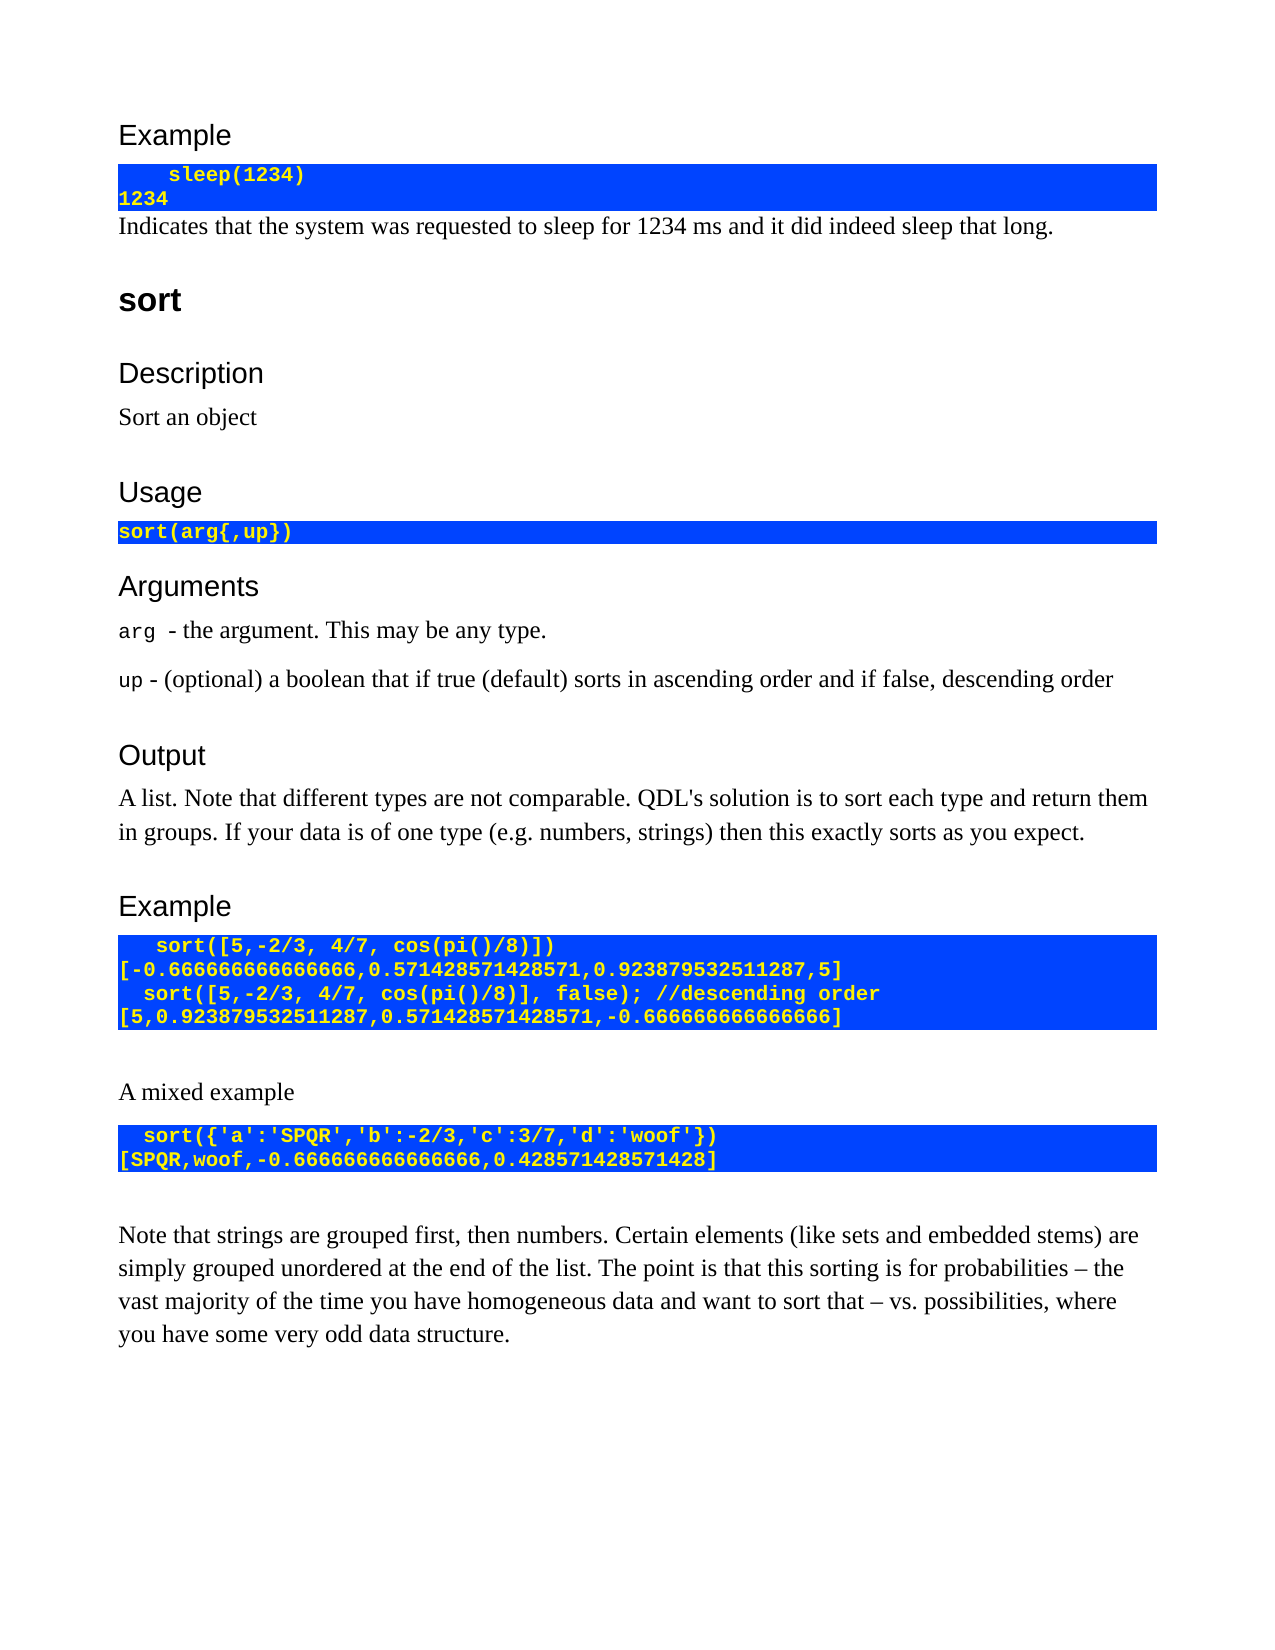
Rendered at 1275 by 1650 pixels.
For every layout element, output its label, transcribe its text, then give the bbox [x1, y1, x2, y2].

text sleep(1234) [118, 164, 1157, 188]
text Indicates that the system was requested to sleep for 1234 ms and it did indeed sleep that long. [118, 211, 1157, 240]
text [5,0.923879532511287,0.571428571428571,-0.666666666666666] [118, 1006, 1157, 1030]
subtitle Usage [118, 475, 1157, 508]
text sort(arg{,up}) [118, 521, 1157, 544]
text [-0.666666666666666,0.571428571428571,0.923879532511287,5] [118, 959, 1157, 982]
text up - (optional) a boolean that if true (default) sorts in ascending order and if false, descending order [118, 664, 1157, 693]
text Note that strings are grouped first, then numbers. Certain elements (like sets and embedded stems) are simply grouped unordered at the end of the list. The point is that this sorting is for probabilities – the vast majority of the time you have homogeneous data and want to sort that – vs. possibilities, where you have some very odd data structure. [118, 1220, 1157, 1348]
subtitle Output [118, 737, 1157, 771]
subtitle Arguments [118, 569, 1157, 603]
text A mixed example [118, 1077, 1157, 1106]
text sort([5,-2/3, 4/7, cos(pi()/8)], false); //descending order [118, 982, 1157, 1006]
text Sort an object [118, 402, 1157, 431]
text 1234 [118, 188, 1157, 211]
text arg - the argument. This may be any type. [118, 615, 1157, 645]
text [SPQR,woof,-0.666666666666666,0.428571428571428] [118, 1149, 1157, 1172]
text A list. Note that different types are not comparable. QDL's solution is to sort each type and return them in groups. If your data is of one type (e.g. numbers, strings) then this exactly sorts as you expect. [118, 783, 1157, 845]
subtitle sort [118, 280, 1157, 318]
text sort({'a':'SPQR','b':-2/3,'c':3/7,'d':'woof'}) [118, 1125, 1157, 1149]
subtitle Example [118, 118, 1157, 152]
text sort([5,-2/3, 4/7, cos(pi()/8)]) [118, 935, 1157, 959]
subtitle Description [118, 356, 1157, 389]
subtitle Example [118, 889, 1157, 923]
